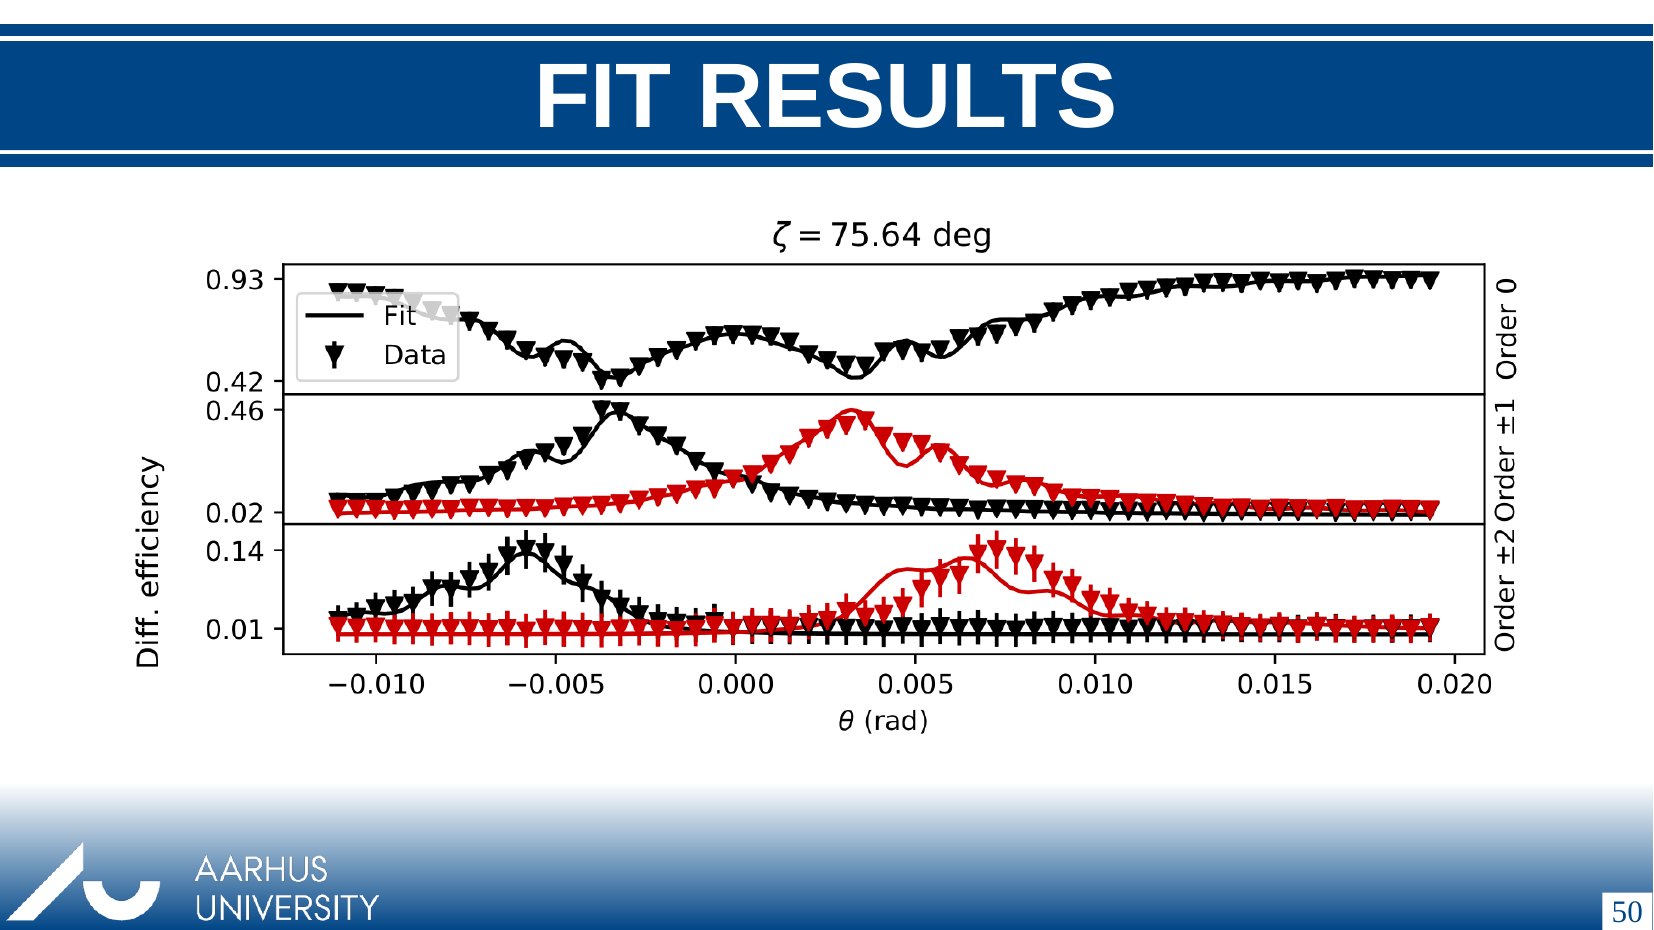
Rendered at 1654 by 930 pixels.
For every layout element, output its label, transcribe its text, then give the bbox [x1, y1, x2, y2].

picture [129, 209, 1531, 739]
title FIT RESULTS [0, 41, 1653, 151]
picture [5, 841, 414, 928]
